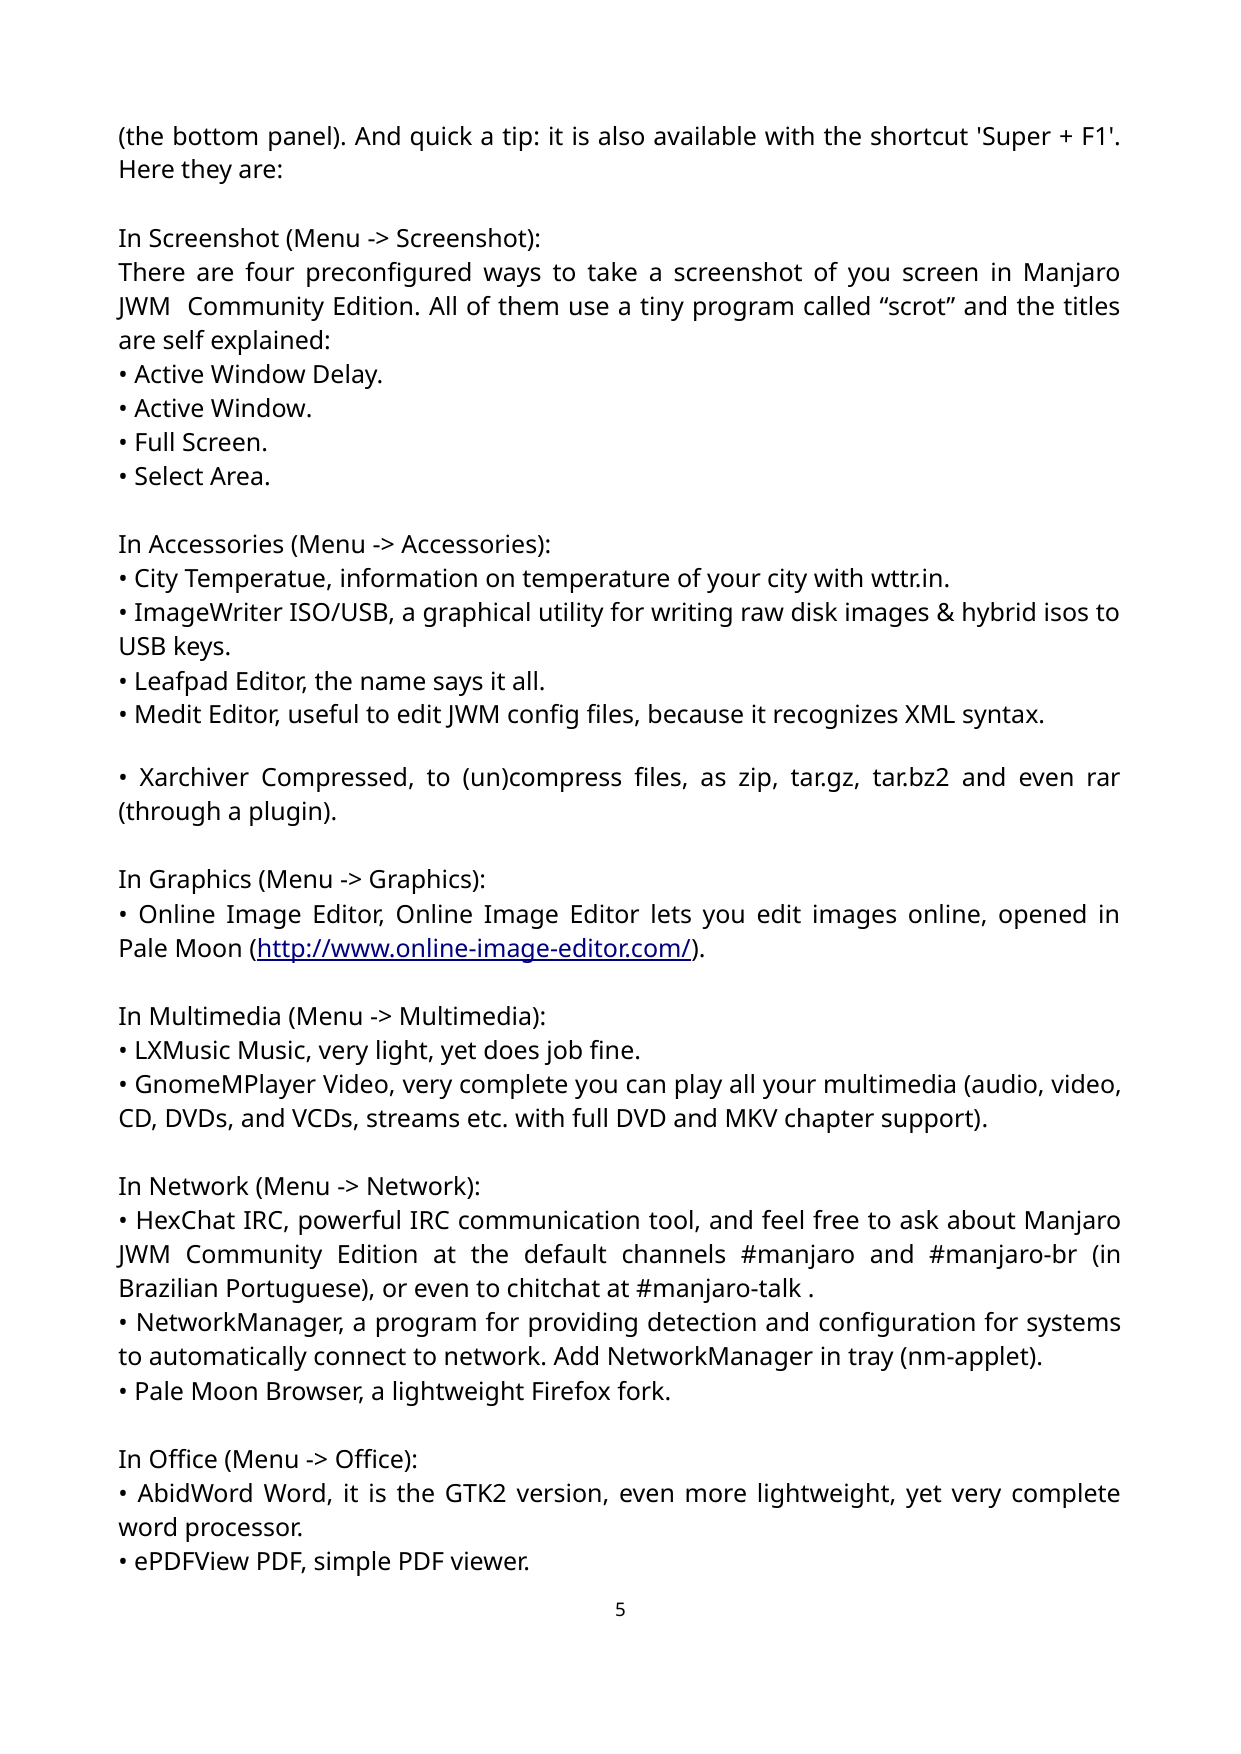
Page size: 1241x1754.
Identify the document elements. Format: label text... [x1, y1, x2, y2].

text • Leafpad Editor, the name says it all. [118, 663, 1122, 697]
text • Xarchiver Compressed, to (un)compress files, as zip, tar.gz, tar.bz2 and even rar (through a plugin). [118, 760, 1122, 828]
text • HexChat IRC, powerful IRC communication tool, and feel free to ask about Manjaro JWM Community Edition at the default channels #manjaro and #manjaro-br (in Brazilian Portuguese), or even to chitchat at #manjaro-talk . [118, 1203, 1122, 1305]
text • Select Area. [118, 459, 1122, 493]
text In Graphics (Menu -> Graphics): [118, 862, 1122, 896]
text • Online Image Editor, Online Image Editor lets you edit images online, opened in Pale Moon (http://www.online-image-editor.com/). [118, 896, 1122, 964]
text • AbidWord Word, it is the GTK2 version, even more lightweight, yet very complete word processor. [118, 1475, 1122, 1543]
text • GnomeMPlayer Video, very complete you can play all your multimedia (audio, video, CD, DVDs, and VCDs, streams etc. with full DVD and MKV chapter support). [118, 1067, 1122, 1135]
text In Network (Menu -> Network): [118, 1169, 1122, 1203]
text • Active Window. [118, 391, 1122, 425]
text There are four preconfigured ways to take a screenshot of you screen in Manjaro JWM Community Edition. All of them use a tiny program called “scrot” and the titles are self explained: [118, 254, 1122, 357]
text • Active Window Delay. [118, 357, 1122, 391]
text In Multimedia (Menu -> Multimedia): [118, 998, 1122, 1032]
text In Screenshot (Menu -> Screenshot): [118, 220, 1122, 254]
text • Full Screen. [118, 425, 1122, 459]
text (the bottom panel). And quick a tip: it is also available with the shortcut 'Super + F1'. Here they are: [118, 118, 1122, 186]
text • Medit Editor, useful to edit JWM config files, because it recognizes XML syntax. [118, 697, 1122, 731]
text • NetworkManager, a program for providing detection and configuration for systems to automatically connect to network. Add NetworkManager in tray (nm-applet). [118, 1305, 1122, 1373]
text In Accessories (Menu -> Accessories): [118, 527, 1122, 561]
text • Pale Moon Browser, a lightweight Firefox fork. [118, 1373, 1122, 1407]
text • ePDFView PDF, simple PDF viewer. [118, 1543, 1122, 1577]
text In Office (Menu -> Office): [118, 1441, 1122, 1475]
text • LXMusic Music, very light, yet does job fine. [118, 1032, 1122, 1067]
text • ImageWriter ISO/USB, a graphical utility for writing raw disk images & hybrid isos to USB keys. [118, 595, 1122, 663]
text • City Temperatue, information on temperature of your city with wttr.in. [118, 561, 1122, 595]
